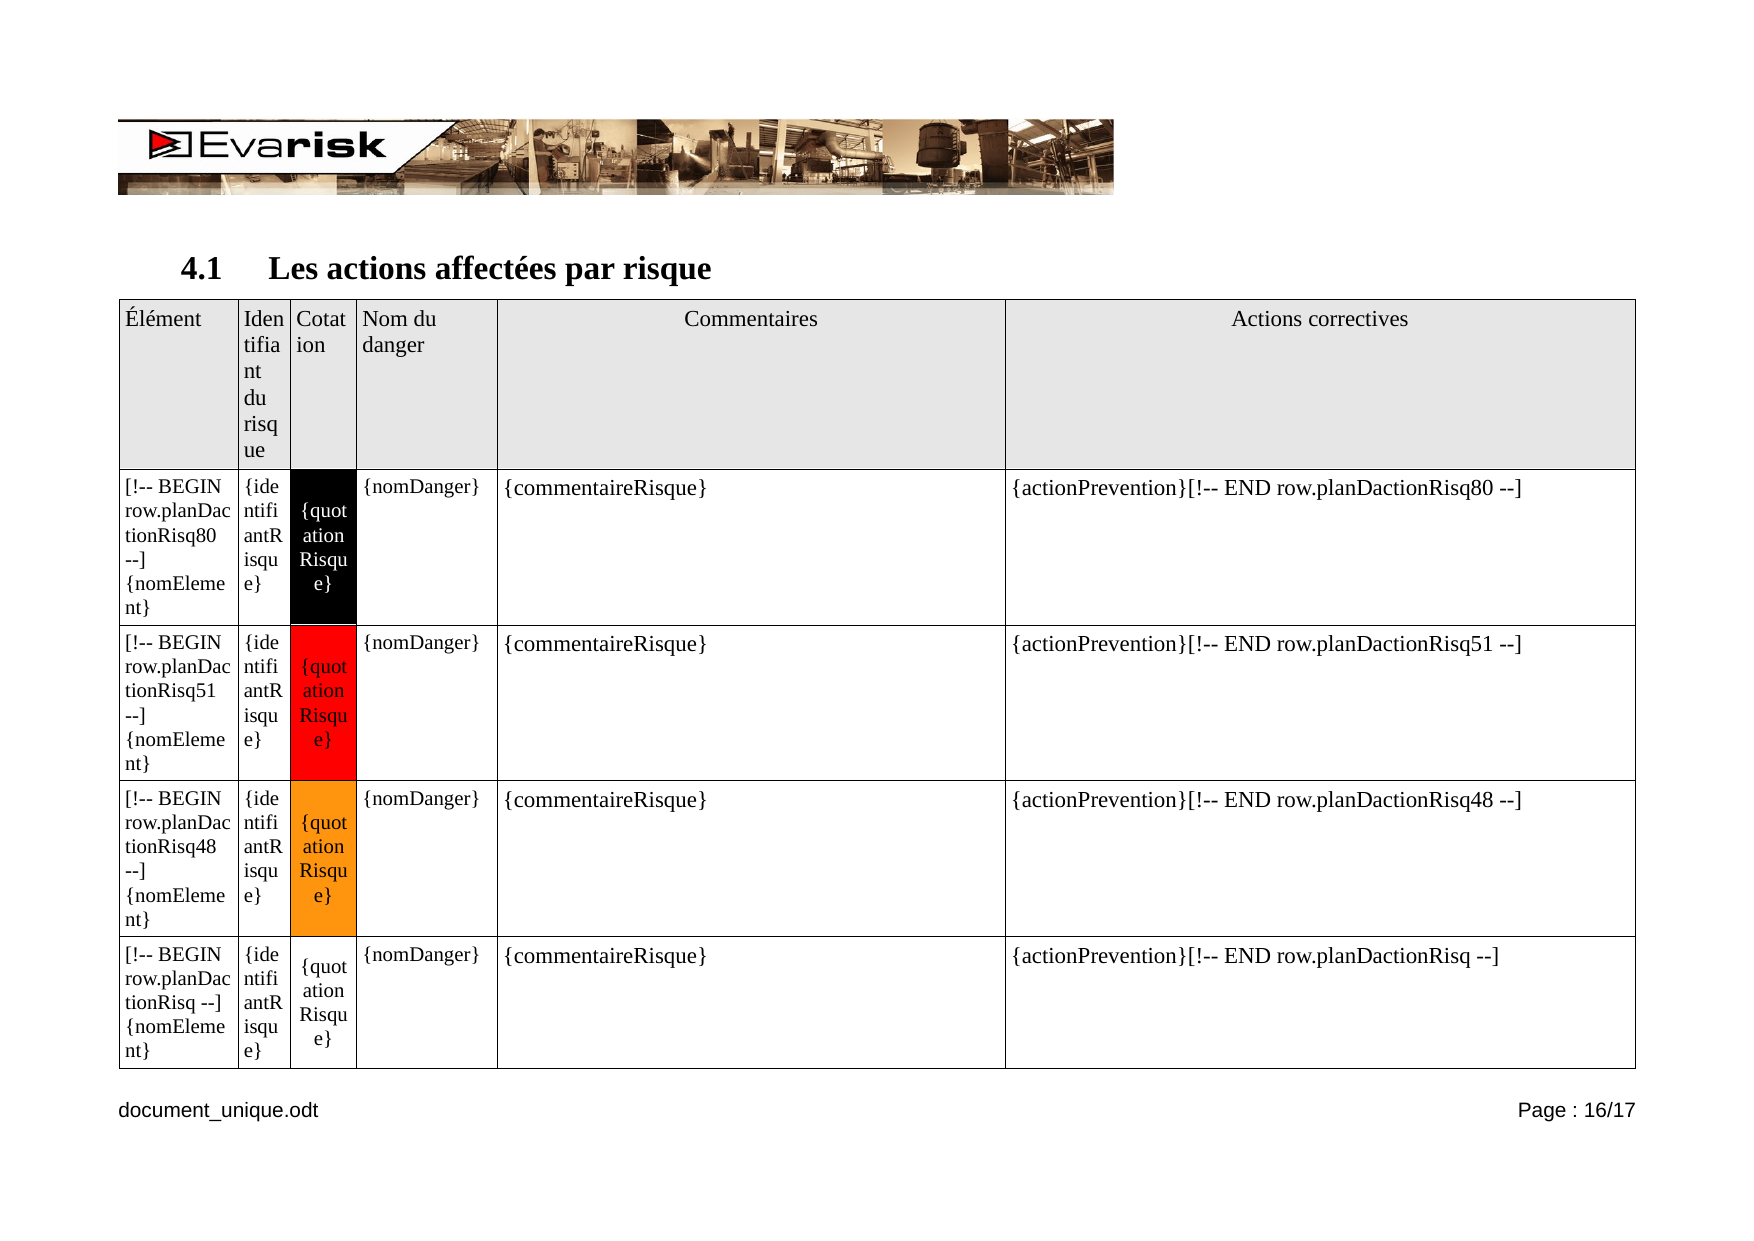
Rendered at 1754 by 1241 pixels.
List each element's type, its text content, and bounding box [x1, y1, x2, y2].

table_cell {identifiantRisque} [239, 470, 290, 624]
table_cell {actionPrevention}[!-- END row.planDactionRisq51 --] [1006, 626, 1635, 780]
table_cell [!-- BEGIN row.planDactionRisq --]{nomElement} [120, 937, 238, 1068]
table_cell {nomDanger} [357, 937, 497, 1068]
table_cell {identifiantRisque} [239, 781, 290, 936]
table_cell {quotationRisque} [291, 937, 356, 1068]
table_cell {quotationRisque} [291, 626, 356, 780]
table_header Identifiant du risque [239, 300, 290, 468]
table_cell {quotationRisque} [291, 781, 356, 936]
table_header Commentaires [498, 300, 1005, 468]
table_header Élément [120, 300, 238, 468]
table_header Nom du danger [357, 300, 497, 468]
table_cell {commentaireRisque} [498, 470, 1005, 624]
table_cell [!-- BEGIN row.planDactionRisq48 --]{nomElement} [120, 781, 238, 936]
table_cell [!-- BEGIN row.planDactionRisq80 --]{nomElement} [120, 470, 238, 624]
table_cell {commentaireRisque} [498, 626, 1005, 780]
table_header Actions correctives [1006, 300, 1635, 468]
table_cell {identifiantRisque} [239, 937, 290, 1068]
table_cell {identifiantRisque} [239, 626, 290, 780]
table_cell {actionPrevention}[!-- END row.planDactionRisq80 --] [1006, 470, 1635, 624]
table_cell {quotationRisque} [291, 470, 356, 624]
table_cell {nomDanger} [357, 781, 497, 936]
table_cell {commentaireRisque} [498, 937, 1005, 1068]
table_header Cotation [291, 300, 356, 468]
table_cell [!-- BEGIN row.planDactionRisq51 --]{nomElement} [120, 626, 238, 780]
subtitle Les actions affectées par risque [181, 248, 1636, 286]
table_cell {actionPrevention}[!-- END row.planDactionRisq --] [1006, 937, 1635, 1068]
table_cell {nomDanger} [357, 470, 497, 624]
table_cell {actionPrevention}[!-- END row.planDactionRisq48 --] [1006, 781, 1635, 936]
table_cell {nomDanger} [357, 626, 497, 780]
table_cell {commentaireRisque} [498, 781, 1005, 936]
